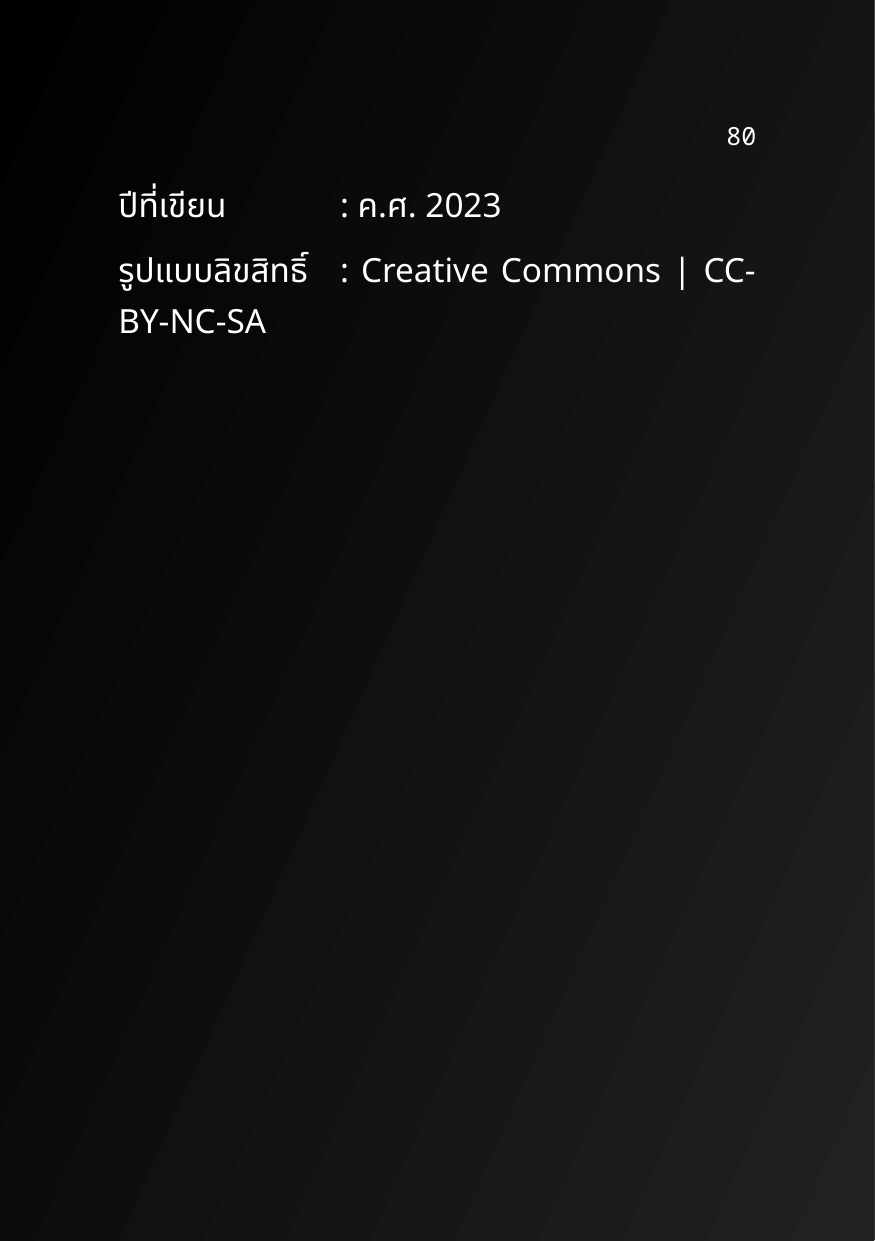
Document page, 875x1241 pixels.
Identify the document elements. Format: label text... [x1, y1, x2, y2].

text รูปแบบลิขสิทธิ์ : Creative Commons | CC-BY-NC-SA [118, 247, 756, 343]
text ปีที่เขียน : ค.ศ. 2023 [118, 182, 756, 232]
